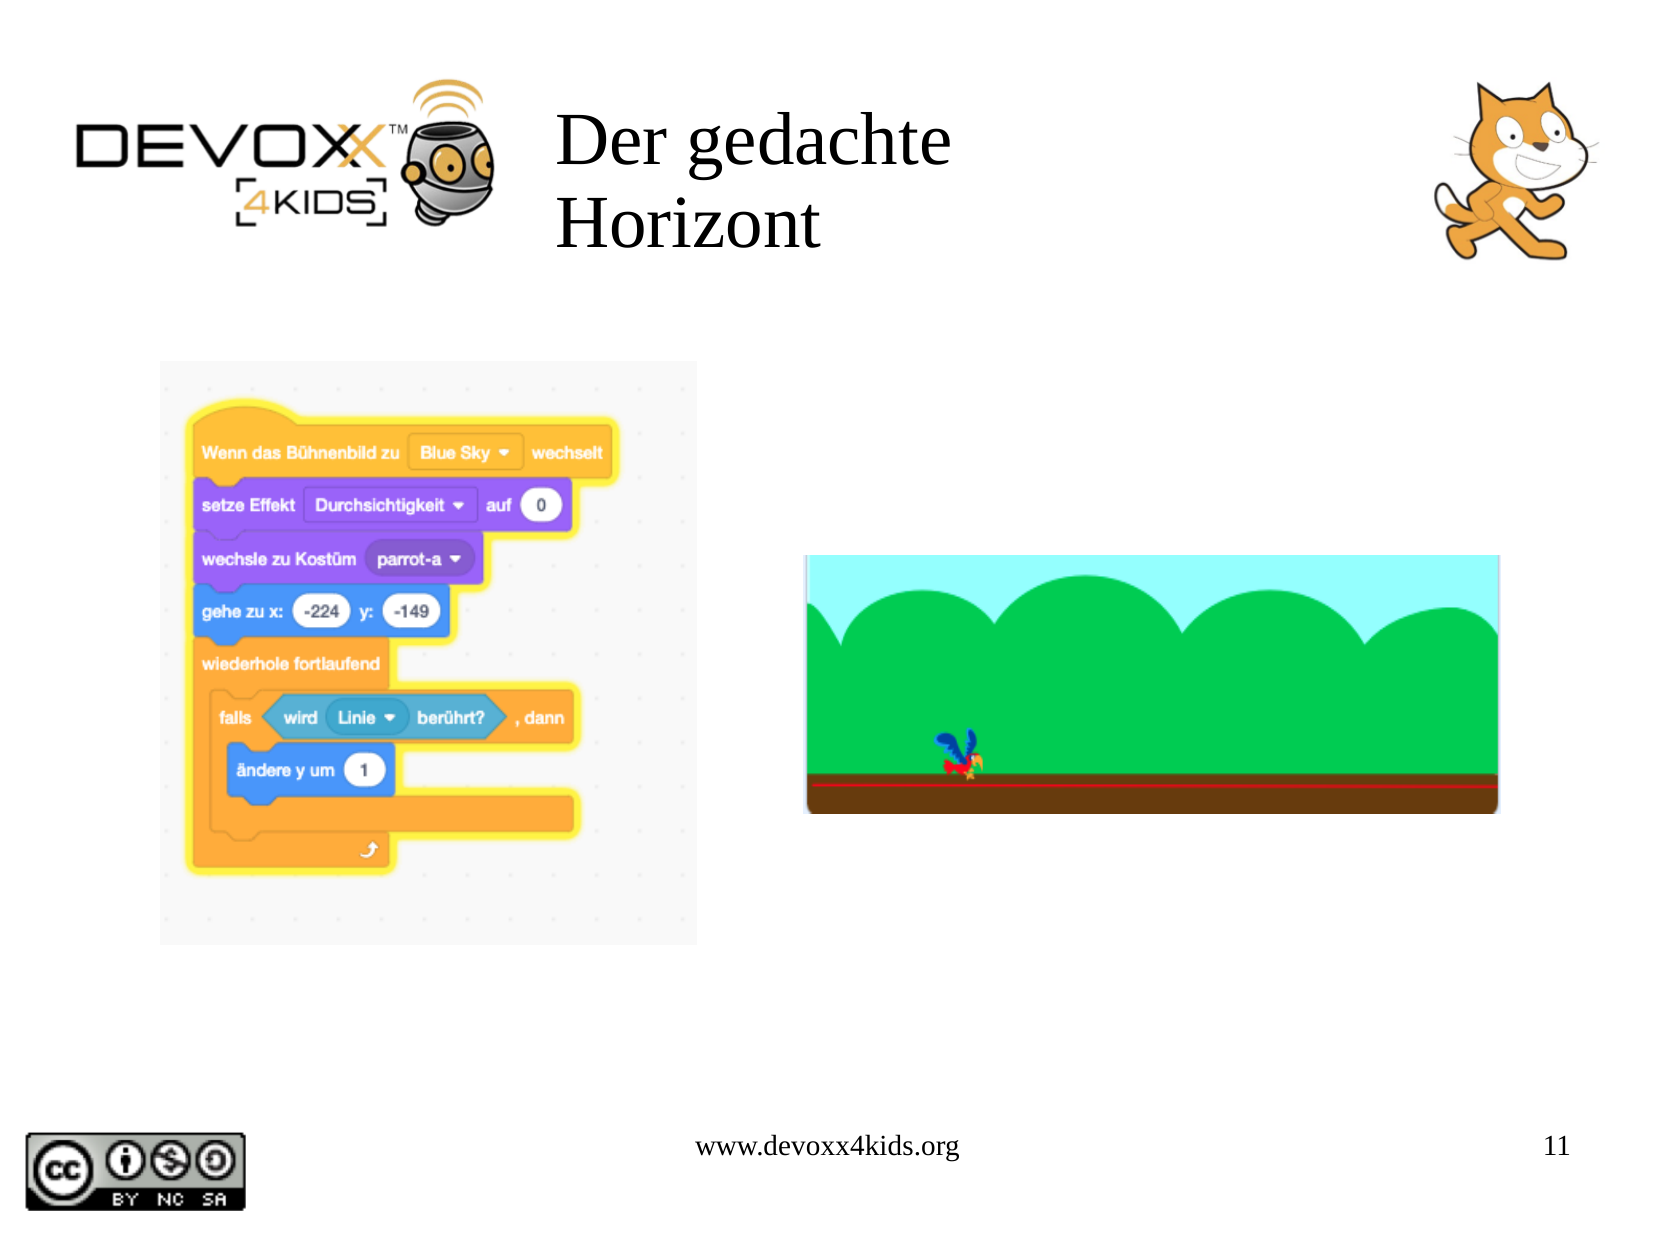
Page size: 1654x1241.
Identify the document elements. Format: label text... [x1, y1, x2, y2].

subtitle [59, 295, 1548, 1114]
text_box [82, 290, 1571, 1109]
picture [160, 361, 697, 945]
title Der gedachte Horizont [555, 78, 1347, 284]
picture [14, 1121, 249, 1212]
picture [803, 555, 1501, 814]
picture [35, 58, 511, 255]
picture [1431, 54, 1607, 272]
